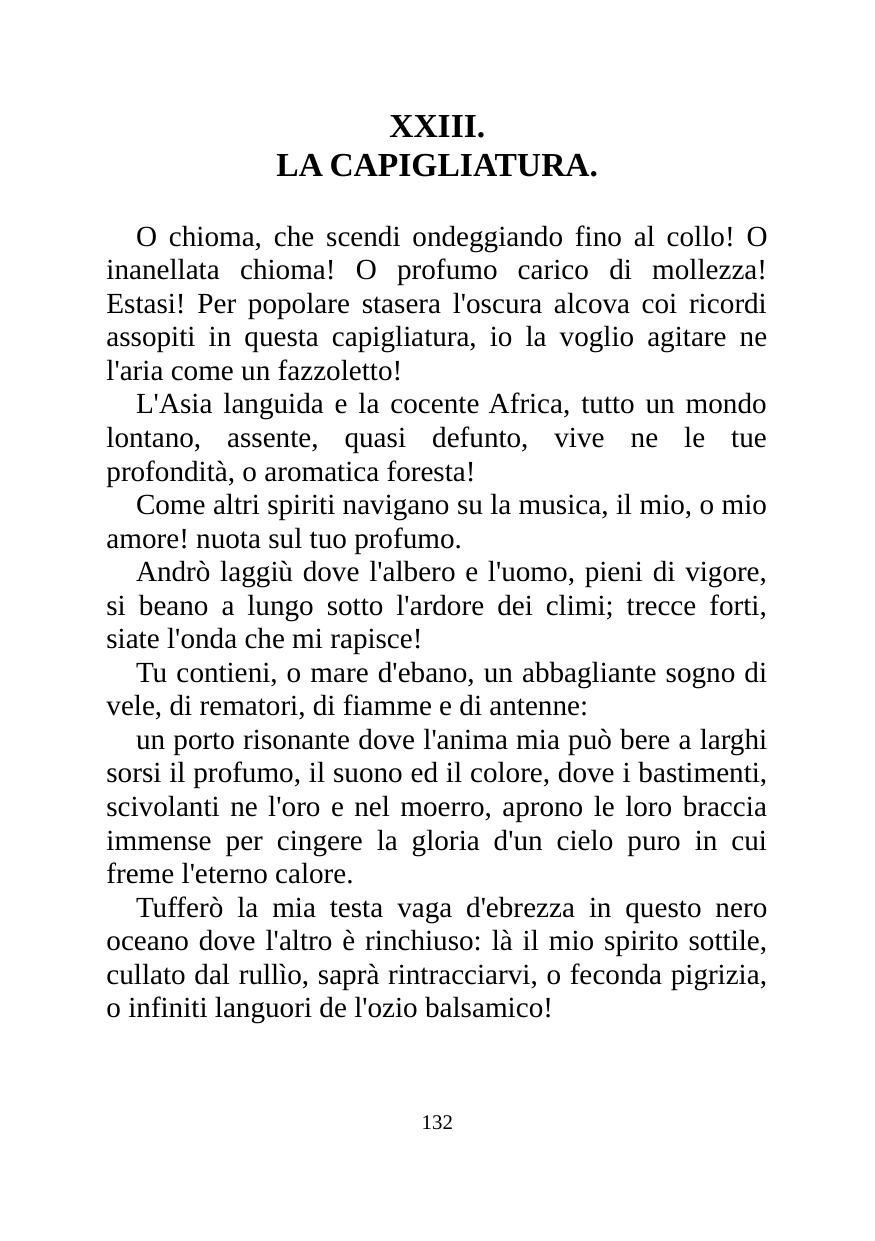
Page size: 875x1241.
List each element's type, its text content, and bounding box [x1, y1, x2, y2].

text O chioma, che scendi ondeggiando fino al collo! O inanellata chioma! O profumo carico di mollezza! Estasi! Per popolare stasera l'oscura alcova coi ricordi assopiti in questa capigliatura, io la voglio agitare ne l'aria come un fazzoletto! [106, 219, 768, 387]
subtitle XXIII. LA CAPIGLIATURA. [106, 106, 768, 183]
text Tufferò la mia testa vaga d'ebrezza in questo nero oceano dove l'altro è rinchiuso: là il mio spirito sottile, cullato dal rullìo, saprà rintracciarvi, o feconda pigrizia, o infiniti languori de l'ozio balsamico! [106, 890, 768, 1024]
text L'Asia languida e la cocente Africa, tutto un mondo lontano, assente, quasi defunto, vive ne le tue profondità, o aromatica foresta! [106, 387, 768, 487]
text un porto risonante dove l'anima mia può bere a larghi sorsi il profumo, il suono ed il colore, dove i bastimenti, scivolanti ne l'oro e nel moerro, aprono le loro braccia immense per cingere la gloria d'un cielo puro in cui freme l'eterno calore. [106, 722, 768, 890]
text Tu contieni, o mare d'ebano, un abbagliante sogno di vele, di rematori, di fiamme e di antenne: [106, 655, 768, 722]
text Andrò laggiù dove l'albero e l'uomo, pieni di vigore, si beano a lungo sotto l'ardore dei climi; trecce forti, siate l'onda che mi rapisce! [106, 554, 768, 655]
text Come altri spiriti navigano su la musica, il mio, o mio amore! nuota sul tuo profumo. [106, 487, 768, 554]
